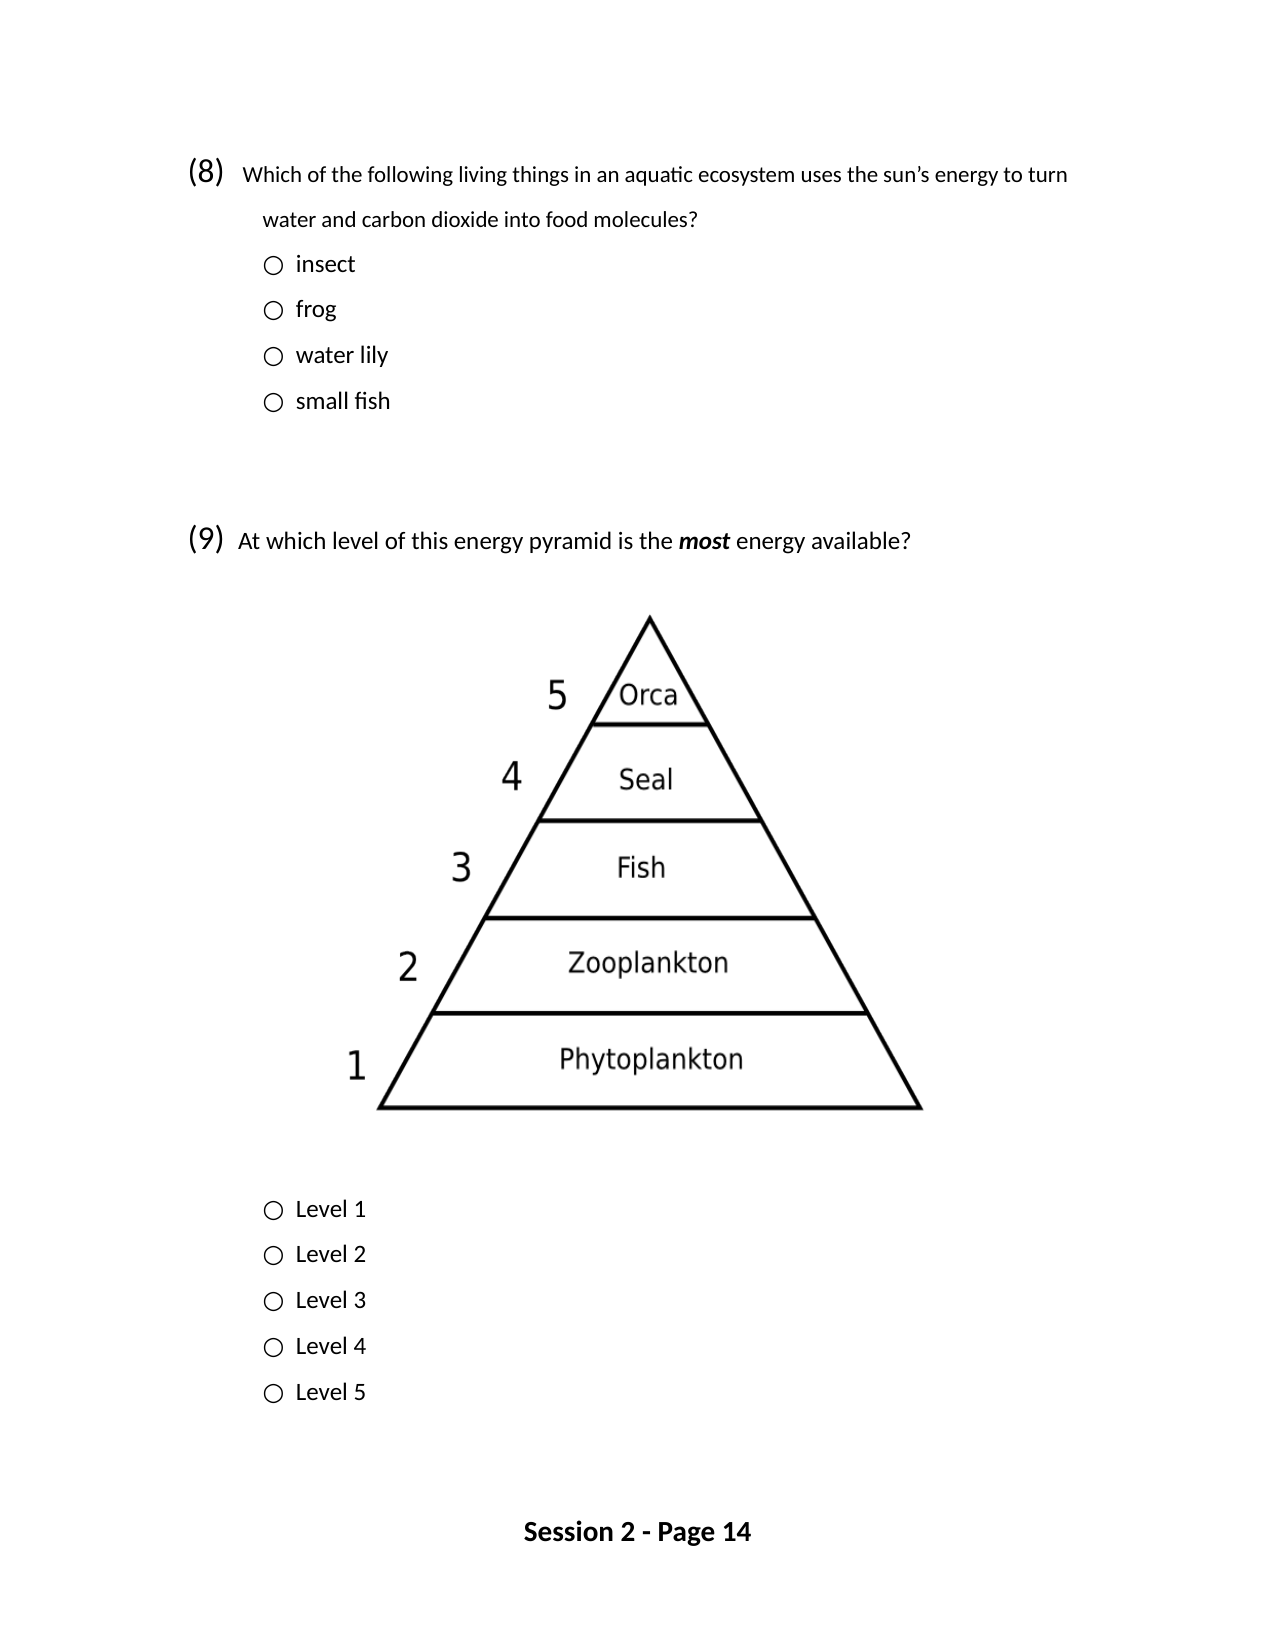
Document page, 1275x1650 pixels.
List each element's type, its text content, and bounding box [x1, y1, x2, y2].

list Which of the following living things in an aquatic ecosystem uses the sun’s energy to turn water and carbon dioxide into food molecules? ○ insect ○ frog ○ water lily ○ small fish [187, 150, 1125, 503]
list At which level of this energy pyramid is the most energy available? ○ Level 1 ○ Level 2 ○ Level 3 ○ Level 4 ○ Level 5 [187, 517, 1125, 1452]
picture [327, 577, 943, 1150]
